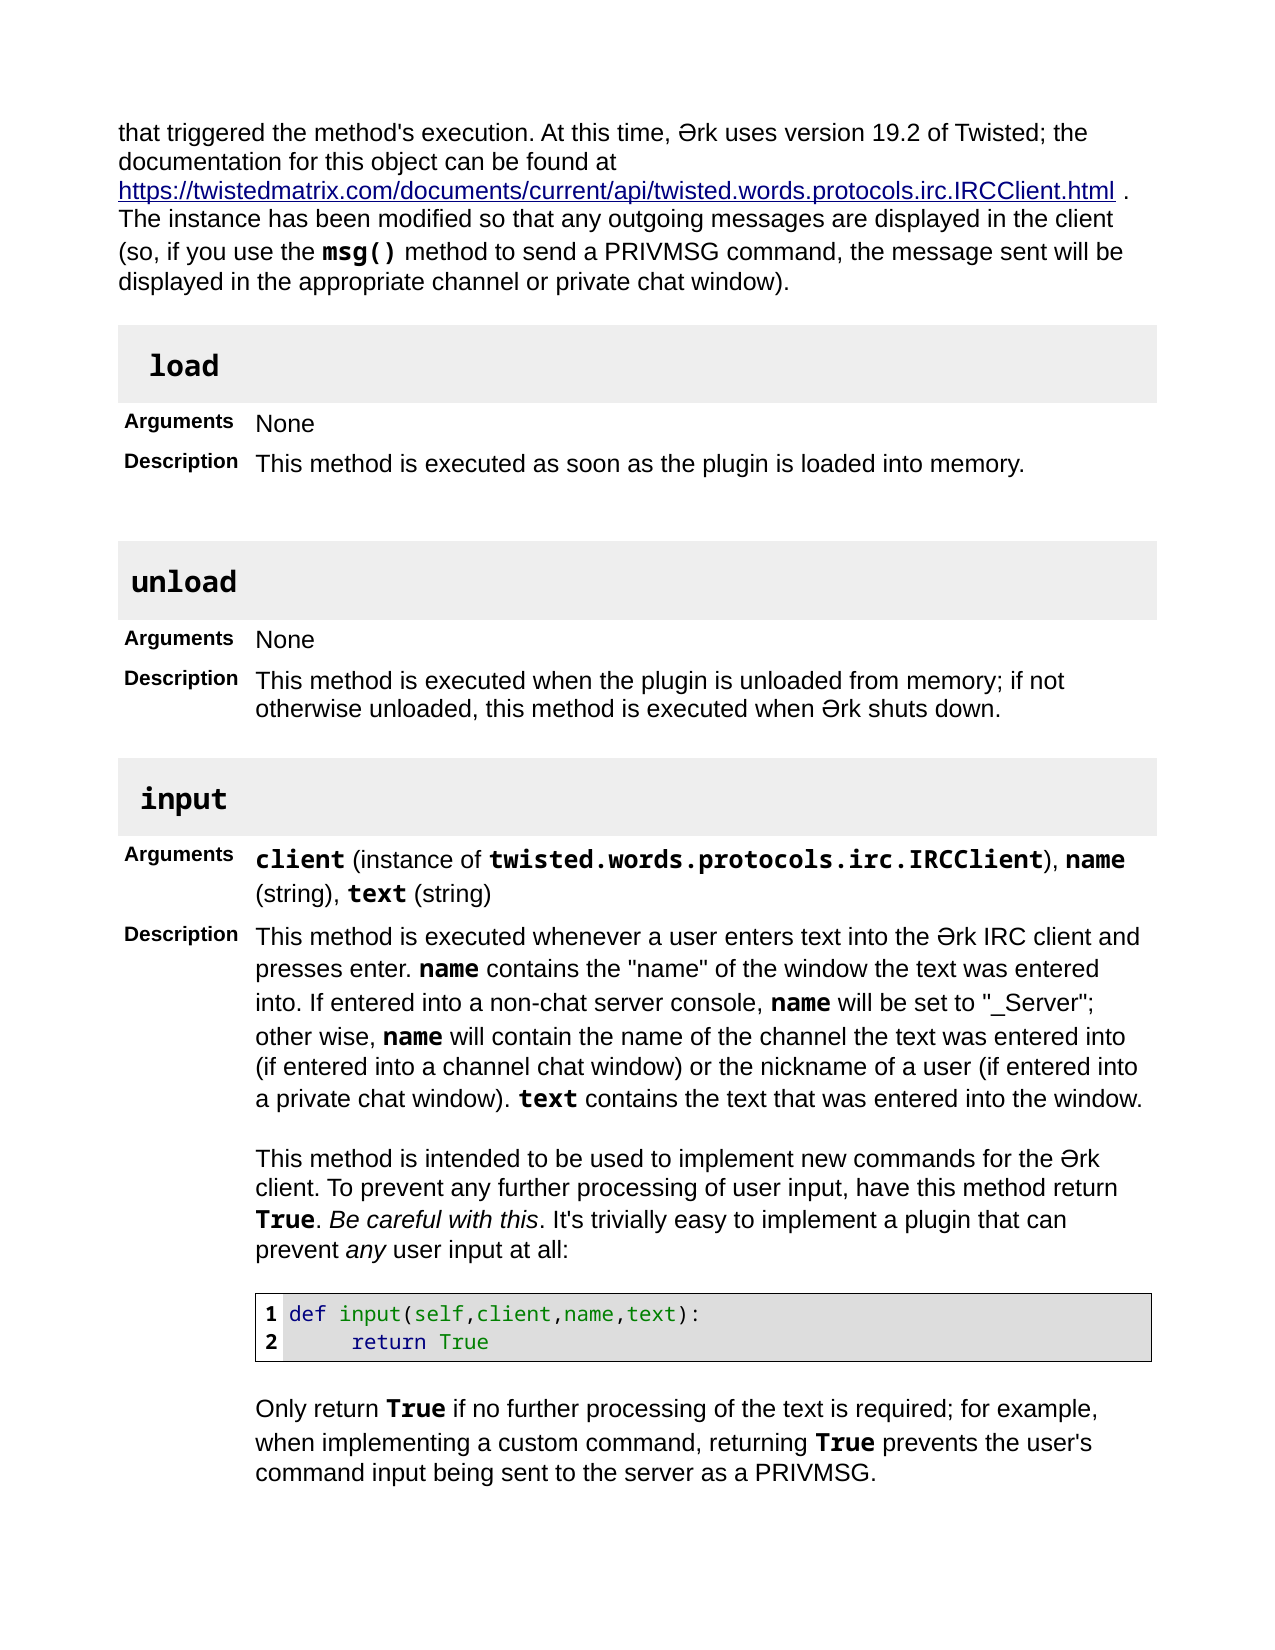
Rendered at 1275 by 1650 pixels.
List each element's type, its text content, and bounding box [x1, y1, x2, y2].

table_cell None [249, 620, 1157, 660]
table_cell client (instance of twisted.words.protocols.irc.IRCClient), name (string), text (string) [249, 836, 1157, 916]
text that triggered the method's execution. At this time, Ərk uses version 19.2 of Twisted; the documentation for this object can be found at https://twistedmatrix.com/documents/current/api/twisted.words.protocols.irc.IRCClient.html . The instance has been modified so that any outgoing messages are displayed in the client (so, if you use the msg() method to send a PRIVMSG command, the message sent will be displayed in the appropriate channel or private chat window). [118, 118, 1157, 296]
table_cell None [249, 403, 1157, 443]
table_header 1 2 [256, 1294, 283, 1361]
table_header load [118, 325, 249, 403]
table_header [249, 541, 1157, 620]
table_header def input(self,client,name,text): return True [283, 1294, 1151, 1361]
table_cell This method is executed as soon as the plugin is loaded into memory. [249, 444, 1157, 484]
table_cell Arguments [118, 620, 249, 660]
table_cell Arguments [118, 836, 249, 916]
table_header [249, 325, 1157, 403]
table_cell This method is executed when the plugin is unloaded from memory; if not otherwise unloaded, this method is executed when Ərk shuts down. [249, 660, 1157, 729]
table_cell Arguments [118, 403, 249, 443]
table_header input [118, 758, 249, 836]
table_header unload [118, 541, 249, 620]
table_cell Description [118, 660, 249, 729]
table_header [249, 758, 1157, 836]
table_cell Description [118, 916, 249, 1522]
table_cell Description [118, 444, 249, 484]
table_cell This method is executed whenever a user enters text into the Ərk IRC client and presses enter. name contains the "name" of the window the text was entered into. If entered into a non-chat server console, name will be set to "_Server"; other wise, name will contain the name of the channel the text was entered into (if entered into a channel chat window) or the nickname of a user (if entered into a private chat window). text contains the text that was entered into the window. This method is intended to be used to implement new commands for the Ərk client. To prevent any further processing of user input, have this method return True. Be careful with this. It's trivially easy to implement a plugin that can prevent any user input at all: Only return True if no further processing of the text is required; for example, when implementing a custom command, returning True prevents the user's command input being sent to the server as a PRIVMSG. [249, 916, 1157, 1522]
